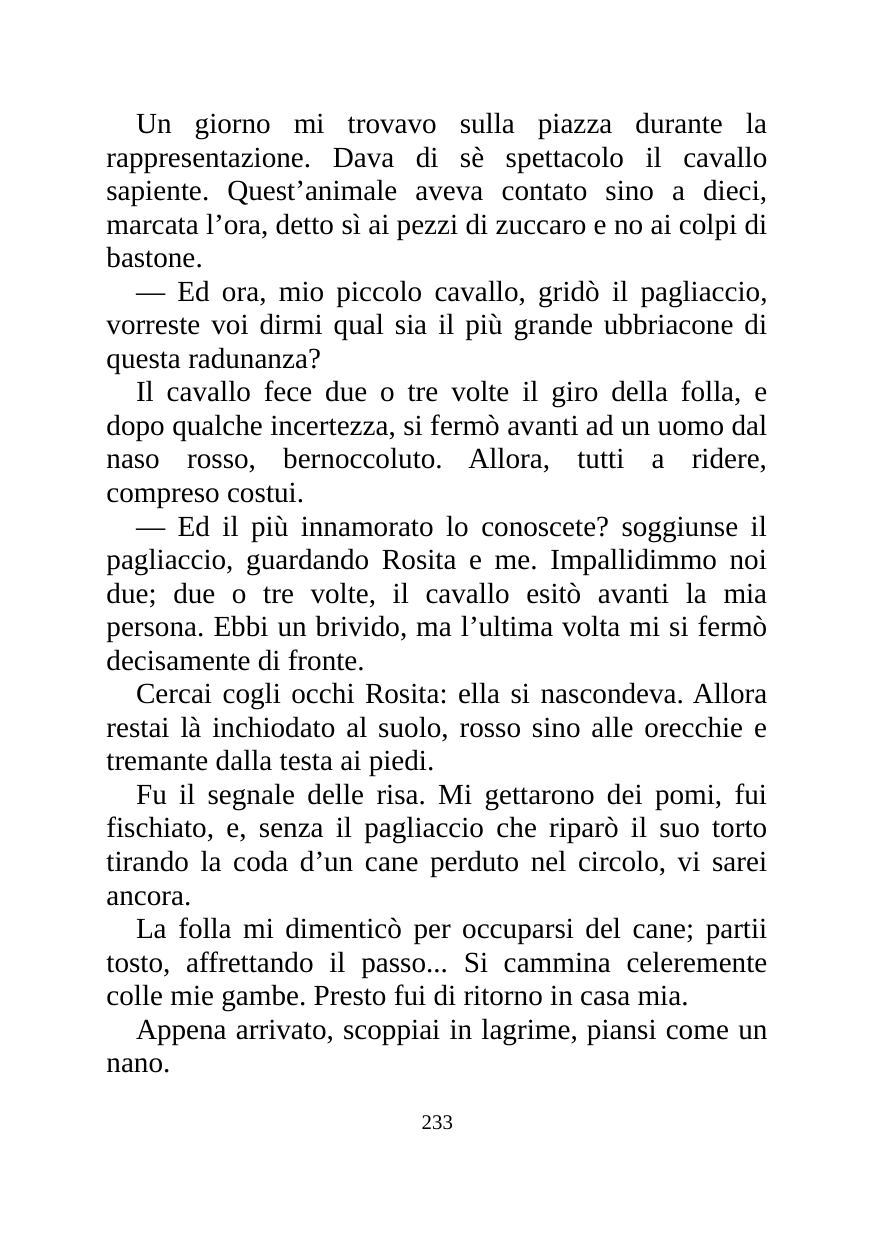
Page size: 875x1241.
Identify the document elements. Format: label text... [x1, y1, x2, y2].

text Fu il segnale delle risa. Mi gettarono dei pomi, fui fischiato, e, senza il pagliaccio che riparò il suo torto tirando la coda d’un cane perduto nel circolo, vi sarei ancora. [106, 777, 768, 911]
text — Ed ora, mio piccolo cavallo, gridò il pagliaccio, vorreste voi dirmi qual sia il più grande ubbriacone di questa radunanza? [106, 274, 768, 374]
text Un giorno mi trovavo sulla piazza durante la rappresentazione. Dava di sè spettacolo il cavallo sapiente. Quest’animale aveva contato sino a dieci, marcata l’ora, detto sì ai pezzi di zuccaro e no ai colpi di bastone. [106, 106, 768, 274]
text Il cavallo fece due o tre volte il giro della folla, e dopo qualche incertezza, si fermò avanti ad un uomo dal naso rosso, bernoccoluto. Allora, tutti a ridere, compreso costui. [106, 374, 768, 509]
text La folla mi dimenticò per occuparsi del cane; partii tosto, affrettando il passo... Si cammina celeremente colle mie gambe. Presto fui di ritorno in casa mia. [106, 911, 768, 1012]
text — Ed il più innamorato lo conoscete? soggiunse il pagliaccio, guardando Rosita e me. Impallidimmo noi due; due o tre volte, il cavallo esitò avanti la mia persona. Ebbi un brivido, ma l’ultima volta mi si fermò decisamente di fronte. [106, 509, 768, 676]
text Cercai cogli occhi Rosita: ella si nascondeva. Allora restai là inchiodato al suolo, rosso sino alle orecchie e tremante dalla testa ai piedi. [106, 676, 768, 777]
text Appena arrivato, scoppiai in lagrime, piansi come un nano. [106, 1012, 768, 1079]
